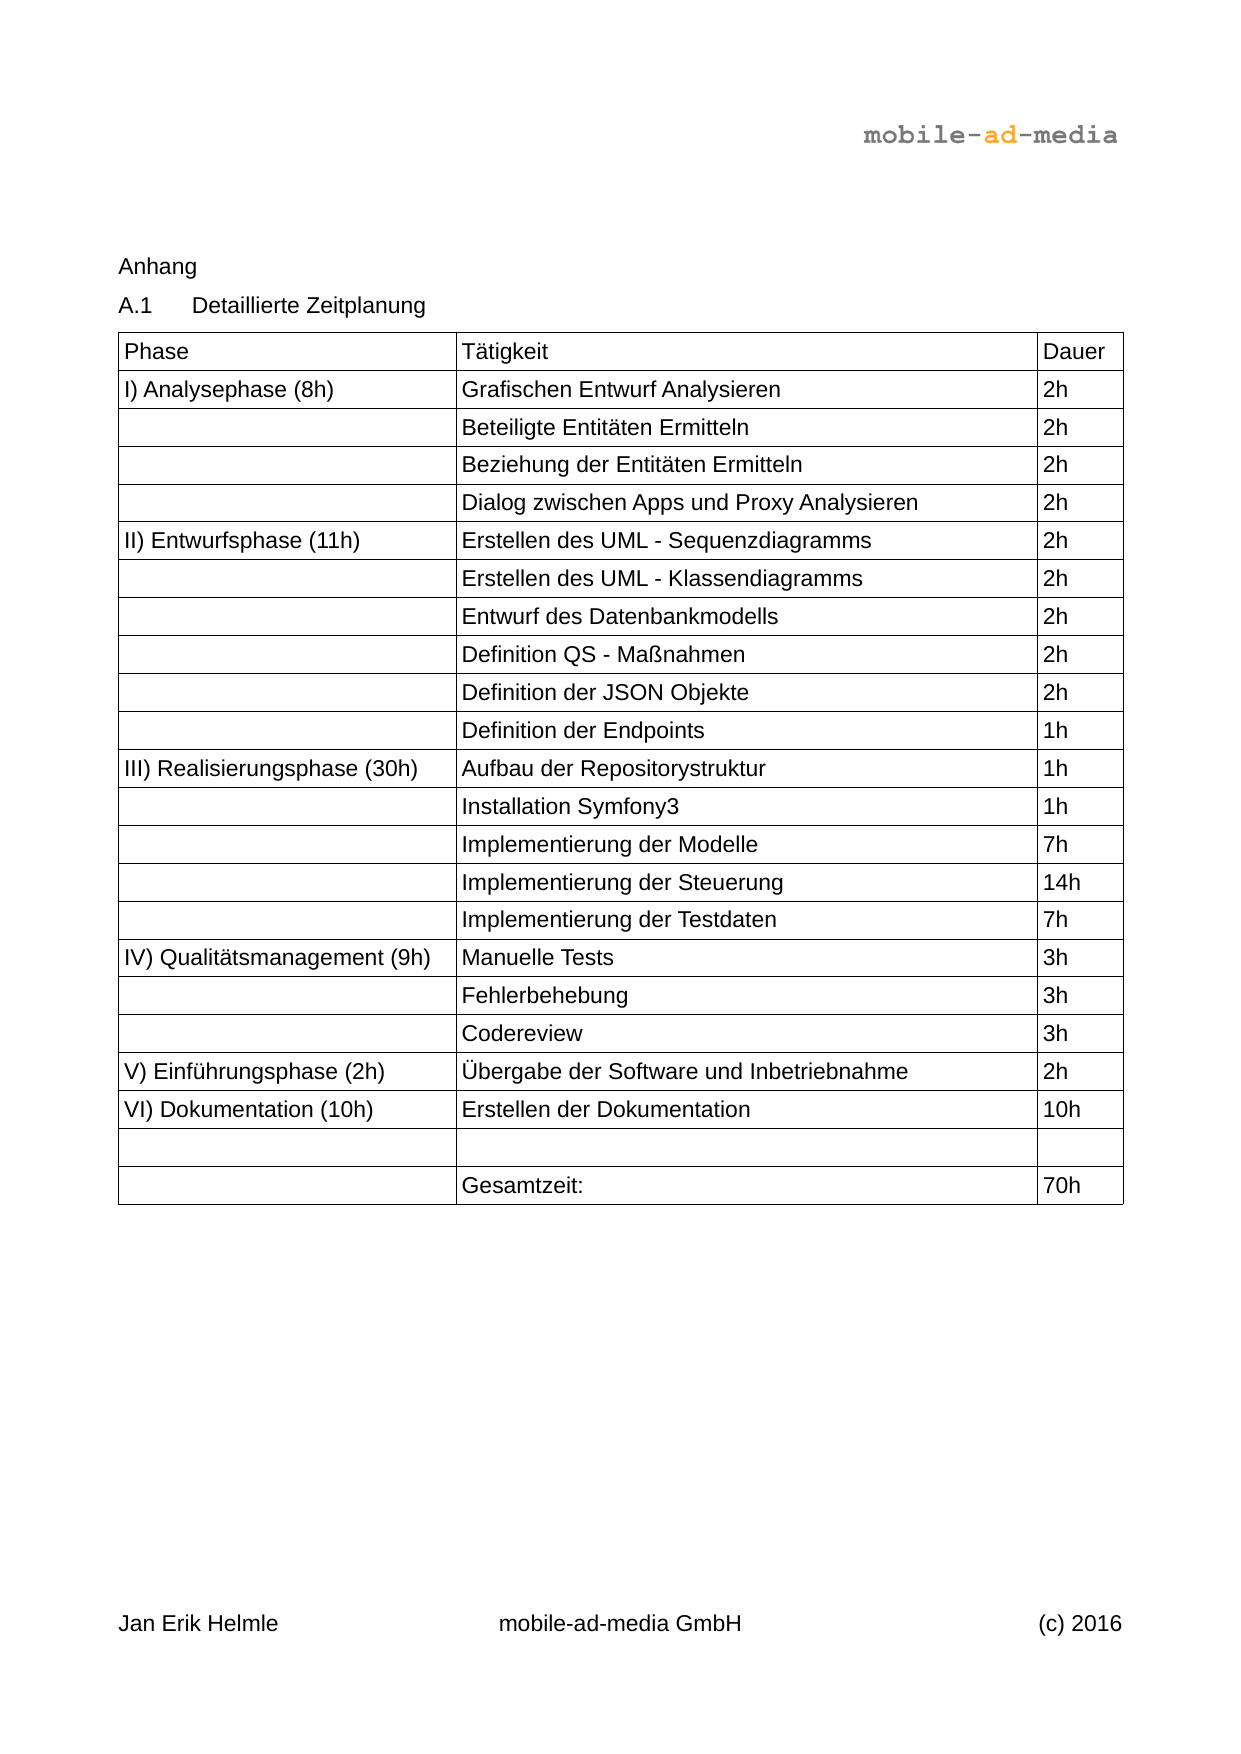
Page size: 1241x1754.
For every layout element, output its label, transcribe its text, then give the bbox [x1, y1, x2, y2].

table_cell Erstellen des UML - Klassendiagramms [457, 560, 1037, 597]
table_cell [119, 902, 456, 938]
table_cell [119, 788, 456, 825]
table_cell [119, 712, 456, 749]
table_cell Definition QS - Maßnahmen [457, 636, 1037, 673]
table_cell [119, 977, 456, 1014]
table_cell 1h [1038, 788, 1123, 825]
table_cell IV) Qualitätsmanagement (9h) [119, 940, 456, 976]
table_cell [119, 447, 456, 483]
table_cell Manuelle Tests [457, 940, 1037, 976]
text Anhang [118, 253, 1122, 279]
table_cell 1h [1038, 750, 1123, 787]
table_cell 2h [1038, 447, 1123, 483]
table_cell 3h [1038, 977, 1123, 1014]
table_cell [119, 1015, 456, 1052]
table_cell [119, 864, 456, 901]
table_cell 3h [1038, 1015, 1123, 1052]
table_cell V) Einführungsphase (2h) [119, 1053, 456, 1090]
table_cell [1038, 1129, 1123, 1166]
table_cell 2h [1038, 598, 1123, 635]
table_cell Implementierung der Steuerung [457, 864, 1037, 901]
table_cell 1h [1038, 712, 1123, 749]
table_cell Erstellen des UML - Sequenzdiagramms [457, 522, 1037, 559]
table_cell 2h [1038, 674, 1123, 711]
table_cell Grafischen Entwurf Analysieren [457, 371, 1037, 408]
table_cell [119, 1129, 456, 1166]
table_cell [119, 409, 456, 446]
table_cell Fehlerbehebung [457, 977, 1037, 1014]
table_cell Implementierung der Testdaten [457, 902, 1037, 938]
table_cell [119, 826, 456, 863]
table_cell 2h [1038, 371, 1123, 408]
table_cell [119, 674, 456, 711]
table_cell Definition der Endpoints [457, 712, 1037, 749]
table_cell Codereview [457, 1015, 1037, 1052]
table_cell 70h [1038, 1167, 1123, 1204]
table_cell 2h [1038, 522, 1123, 559]
table_cell 10h [1038, 1091, 1123, 1128]
table_cell Implementierung der Modelle [457, 826, 1037, 863]
table_cell Installation Symfony3 [457, 788, 1037, 825]
table_header Dauer [1038, 333, 1123, 370]
table_cell Aufbau der Repositorystruktur [457, 750, 1037, 787]
table_cell 7h [1038, 826, 1123, 863]
table_cell II) Entwurfsphase (11h) [119, 522, 456, 559]
text A.1 Detaillierte Zeitplanung [118, 292, 1122, 319]
table_cell 2h [1038, 409, 1123, 446]
table_header Phase [119, 333, 456, 370]
table_cell 7h [1038, 902, 1123, 938]
table_cell [119, 598, 456, 635]
table_cell III) Realisierungsphase (30h) [119, 750, 456, 787]
table_cell VI) Dokumentation (10h) [119, 1091, 456, 1128]
table_cell [119, 560, 456, 597]
table_cell 2h [1038, 560, 1123, 597]
table_cell [119, 636, 456, 673]
table_cell I) Analysephase (8h) [119, 371, 456, 408]
picture [863, 118, 1118, 150]
table_cell Gesamtzeit: [457, 1167, 1037, 1204]
table_cell Beteiligte Entitäten Ermitteln [457, 409, 1037, 446]
table_cell Entwurf des Datenbankmodells [457, 598, 1037, 635]
table_cell Übergabe der Software und Inbetriebnahme [457, 1053, 1037, 1090]
table_cell [119, 485, 456, 521]
table_cell Dialog zwischen Apps und Proxy Analysieren [457, 485, 1037, 521]
table_cell 2h [1038, 636, 1123, 673]
table_cell [457, 1129, 1037, 1166]
table_cell [119, 1167, 456, 1204]
table_cell Beziehung der Entitäten Ermitteln [457, 447, 1037, 483]
table_cell 3h [1038, 940, 1123, 976]
table_cell 14h [1038, 864, 1123, 901]
table_cell Erstellen der Dokumentation [457, 1091, 1037, 1128]
table_cell Definition der JSON Objekte [457, 674, 1037, 711]
table_cell 2h [1038, 485, 1123, 521]
table_header Tätigkeit [457, 333, 1037, 370]
table_cell 2h [1038, 1053, 1123, 1090]
